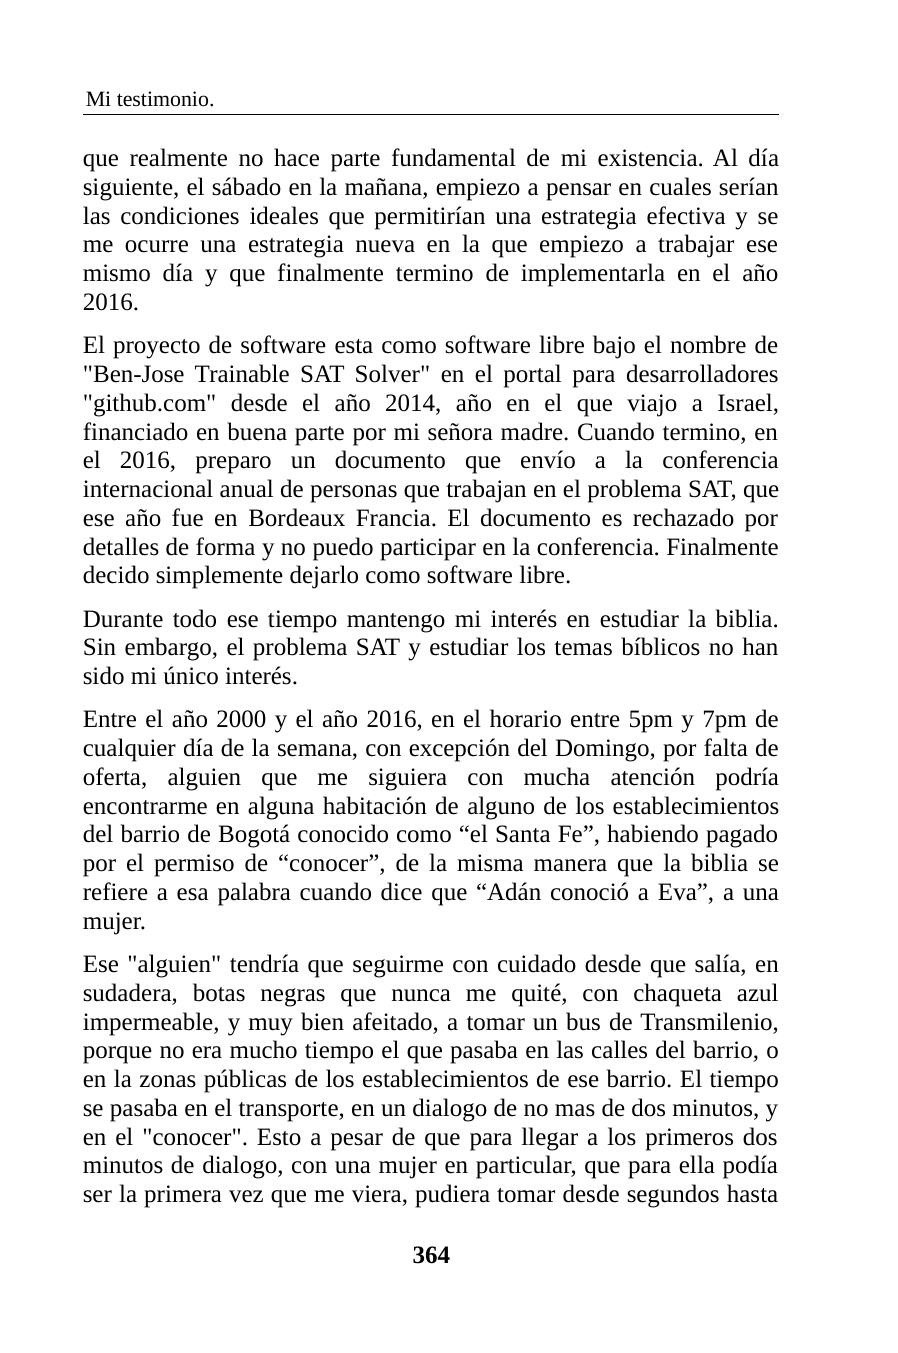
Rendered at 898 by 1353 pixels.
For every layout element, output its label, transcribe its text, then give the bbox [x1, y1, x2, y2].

text Entre el año 2000 y el año 2016, en el horario entre 5pm y 7pm de cualquier día de la semana, con excepción del Domingo, por falta de oferta, alguien que me siguiera con mucha atención podría encontrarme en alguna habitación de alguno de los establecimientos del barrio de Bogotá conocido como “el Santa Fe”, habiendo pagado por el permiso de “conocer”, de la misma manera que la biblia se refiere a esa palabra cuando dice que “Adán conoció a Eva”, a una mujer. [83, 704, 779, 934]
text que realmente no hace parte fundamental de mi existencia. Al día siguiente, el sábado en la mañana, empiezo a pensar en cuales serían las condiciones ideales que permitirían una estrategia efectiva y se me ocurre una estrategia nueva en la que empiezo a trabajar ese mismo día y que finalmente termino de implementarla en el año 2016. [83, 143, 779, 316]
text Ese "alguien" tendría que seguirme con cuidado desde que salía, en sudadera, botas negras que nunca me quité, con chaqueta azul impermeable, y muy bien afeitado, a tomar un bus de Transmilenio, porque no era mucho tiempo el que pasaba en las calles del barrio, o en la zonas públicas de los establecimientos de ese barrio. El tiempo se pasaba en el transporte, en un dialogo de no mas de dos minutos, y en el "conocer". Esto a pesar de que para llegar a los primeros dos minutos de dialogo, con una mujer en particular, que para ella podía ser la primera vez que me viera, pudiera tomar desde segundos hasta [83, 949, 779, 1208]
text El proyecto de software esta como software libre bajo el nombre de "Ben-Jose Trainable SAT Solver" en el portal para desarrolladores "github.com" desde el año 2014, año en el que viajo a Israel, financiado en buena parte por mi señora madre. Cuando termino, en el 2016, preparo un documento que envío a la conferencia internacional anual de personas que trabajan en el problema SAT, que ese año fue en Bordeaux Francia. El documento es rechazado por detalles de forma y no puedo participar en la conferencia. Finalmente decido simplemente dejarlo como software libre. [83, 330, 779, 589]
text Durante todo ese tiempo mantengo mi interés en estudiar la biblia. Sin embargo, el problema SAT y estudiar los temas bíblicos no han sido mi único interés. [83, 604, 779, 690]
